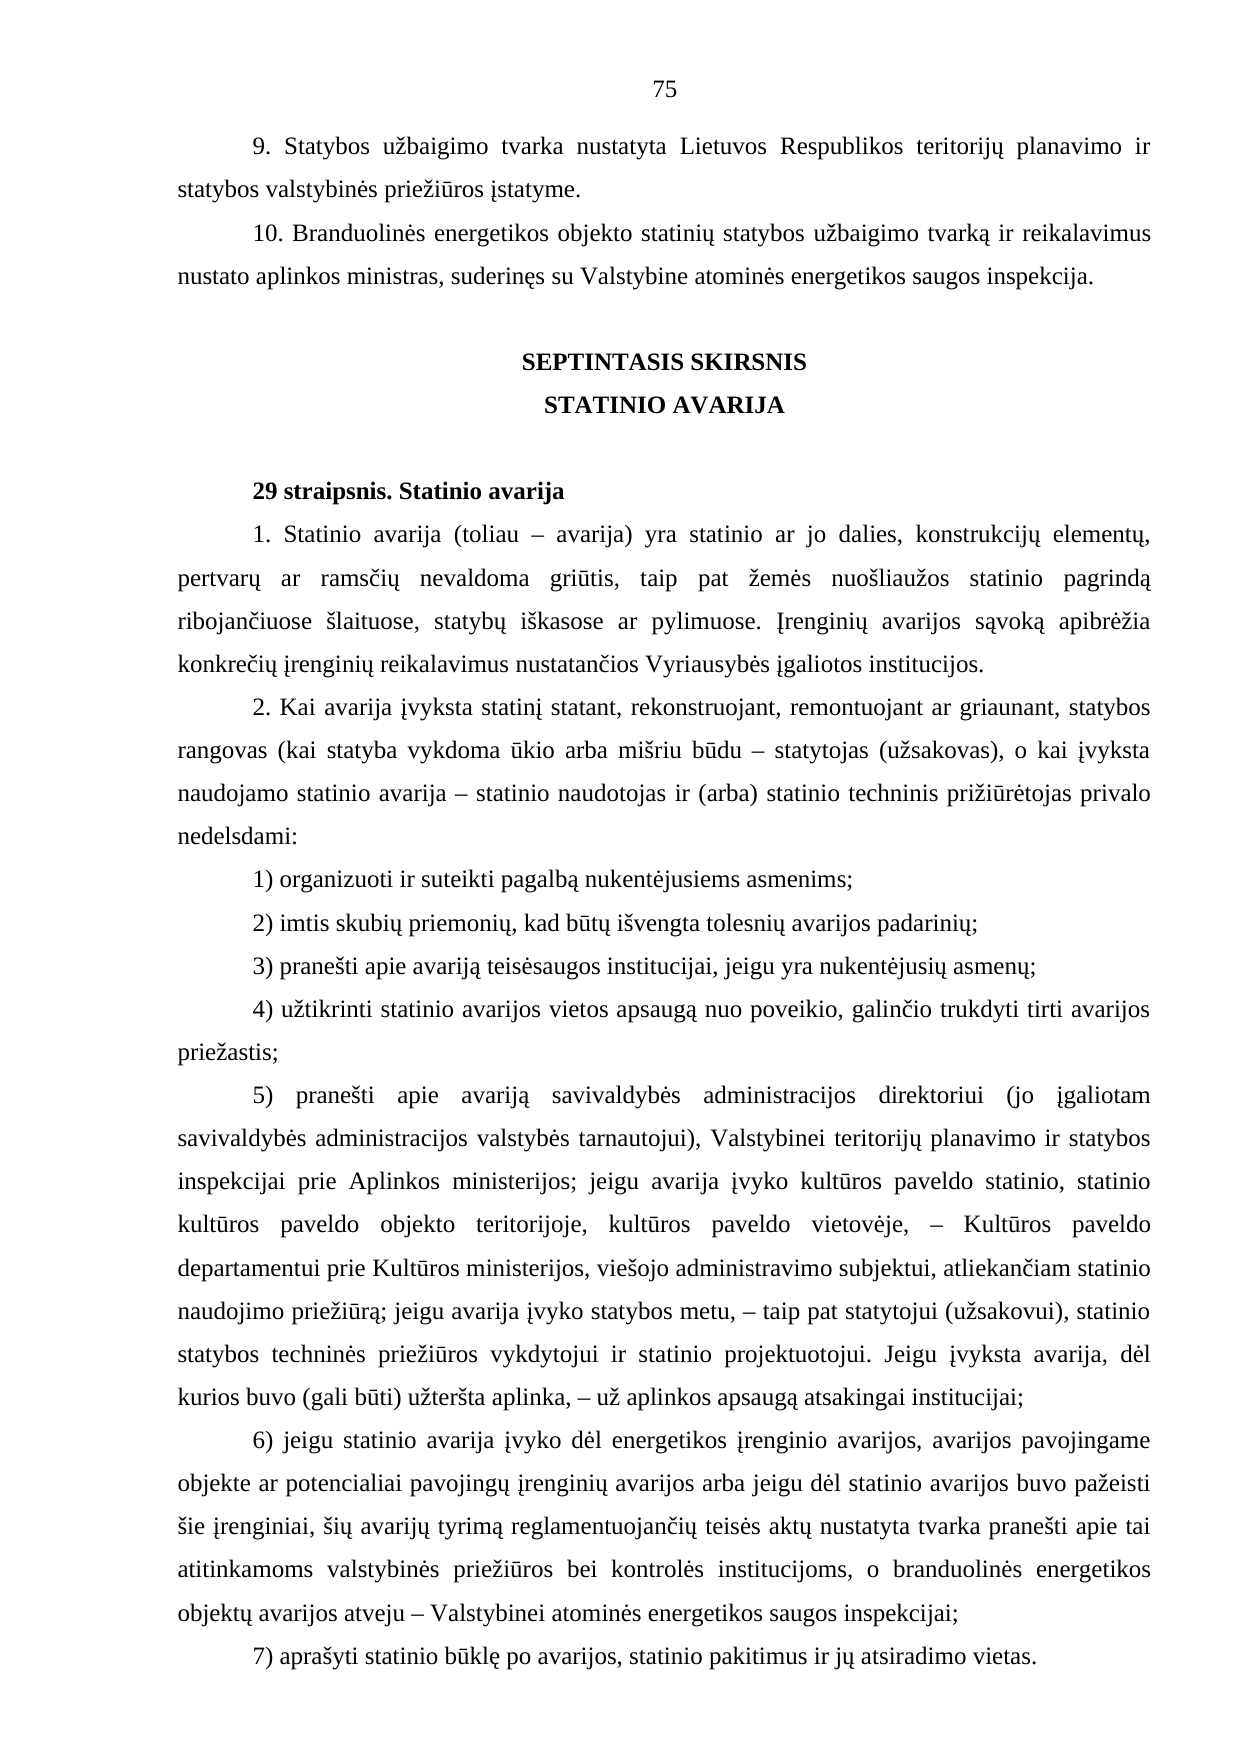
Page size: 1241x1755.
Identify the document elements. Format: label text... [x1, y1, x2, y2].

text 2) imtis skubių priemonių, kad būtų išvengta tolesnių avarijos padarinių; [177, 908, 1152, 936]
text 1. Statinio avarija (toliau – avarija) yra statinio ar jo dalies, konstrukcijų elementų, pertvarų ar ramsčių nevaldoma griūtis, taip pat žemės nuošliaužos statinio pagrindą ribojančiuose šlaituose, statybų iškasose ar pylimuose. Įrenginių avarijos sąvoką apibrėžia konkrečių įrenginių reikalavimus nustatančios Vyriausybės įgaliotos institucijos. [177, 519, 1152, 678]
text 7) aprašyti statinio būklę po avarijos, statinio pakitimus ir jų atsiradimo vietas. [177, 1641, 1152, 1669]
text SEPTINTASIS SKIRSNIS [177, 347, 1152, 376]
text 1) organizuoti ir suteikti pagalbą nukentėjusiems asmenims; [177, 864, 1152, 893]
text STATINIO AVARIJA [177, 390, 1152, 419]
text 29 straipsnis. Statinio avarija [177, 476, 1152, 505]
text 6) jeigu statinio avarija įvyko dėl energetikos įrenginio avarijos, avarijos pavojingame objekte ar potencialiai pavojingų įrenginių avarijos arba jeigu dėl statinio avarijos buvo pažeisti šie įrenginiai, šių avarijų tyrimą reglamentuojančių teisės aktų nustatyta tvarka pranešti apie tai atitinkamoms valstybinės priežiūros bei kontrolės institucijoms, o branduolinės energetikos objektų avarijos atveju – Valstybinei atominės energetikos saugos inspekcijai; [177, 1425, 1152, 1626]
text 2. Kai avarija įvyksta statinį statant, rekonstruojant, remontuojant ar griaunant, statybos rangovas (kai statyba vykdoma ūkio arba mišriu būdu – statytojas (užsakovas), o kai įvyksta naudojamo statinio avarija – statinio naudotojas ir (arba) statinio techninis prižiūrėtojas privalo nedelsdami: [177, 692, 1152, 850]
text 4) užtikrinti statinio avarijos vietos apsaugą nuo poveikio, galinčio trukdyti tirti avarijos priežastis; [177, 994, 1152, 1066]
text 10. Branduolinės energetikos objekto statinių statybos užbaigimo tvarką ir reikalavimus nustato aplinkos ministras, suderinęs su Valstybine atominės energetikos saugos inspekcija. [177, 218, 1152, 289]
text 3) pranešti apie avariją teisėsaugos institucijai, jeigu yra nukentėjusių asmenų; [177, 951, 1152, 979]
text 9. Statybos užbaigimo tvarka nustatyta Lietuvos Respublikos teritorijų planavimo ir statybos valstybinės priežiūros įstatyme. [177, 131, 1152, 203]
text 5) pranešti apie avariją savivaldybės administracijos direktoriui (jo įgaliotam savivaldybės administracijos valstybės tarnautojui), Valstybinei teritorijų planavimo ir statybos inspekcijai prie Aplinkos ministerijos; jeigu avarija įvyko kultūros paveldo statinio, statinio kultūros paveldo objekto teritorijoje, kultūros paveldo vietovėje, – Kultūros paveldo departamentui prie Kultūros ministerijos, viešojo administravimo subjektui, atliekančiam statinio naudojimo priežiūrą; jeigu avarija įvyko statybos metu, – taip pat statytojui (užsakovui), statinio statybos techninės priežiūros vykdytojui ir statinio projektuotojui. Jeigu įvyksta avarija, dėl kurios buvo (gali būti) užteršta aplinka, – už aplinkos apsaugą atsakingai institucijai; [177, 1080, 1152, 1411]
